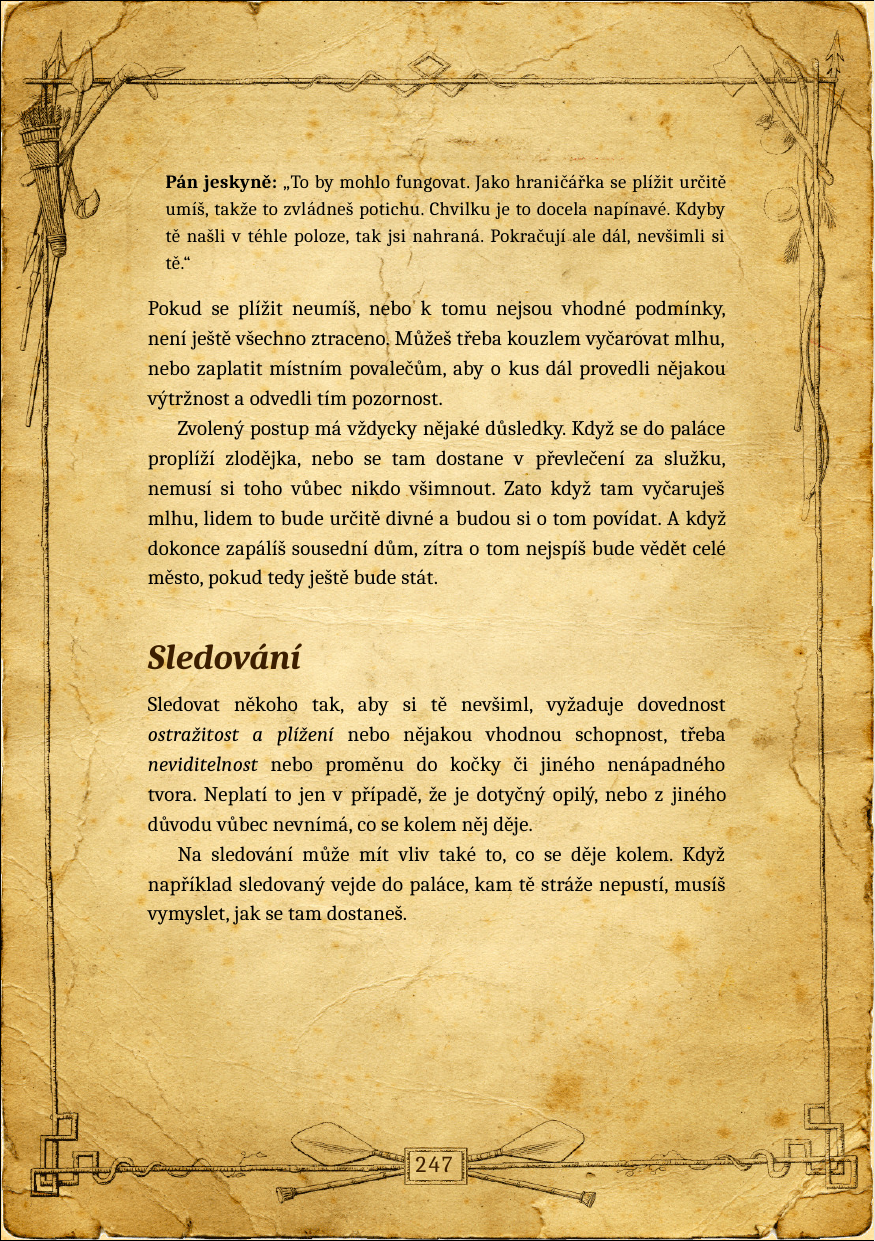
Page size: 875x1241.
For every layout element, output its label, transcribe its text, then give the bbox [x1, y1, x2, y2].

subtitle Sledování [148, 637, 726, 678]
text Pán jeskyně: „To by mohlo fungovat. Jako hraničářka se plížit určitě umíš, takže to zvládneš potichu. Chvilku je to docela napínavé. Kdyby tě našli v⁠ téhle poloze, tak jsi nahraná. Pokračují ale dál, nevšimli si tě.“ [165, 172, 726, 274]
text Sledovat někoho tak, aby si tě nevšiml, vyžaduje dovednost ostražitost a⁠ plížení nebo nějakou vhodnou schopnost, třeba neviditelnost nebo proměnu do kočky či jiného nenápadného tvora. Neplatí to jen v⁠ případě, že je dotyčný opilý, nebo z⁠ jiného důvodu vůbec nevnímá, co se kolem něj děje. Na sledování může mít vliv také to, co se děje kolem. Když například sledovaný vejde do paláce, kam tě stráže nepustí, musíš vymyslet, jak se tam dostaneš. [148, 693, 726, 926]
picture [1, 1, 874, 1240]
text Pokud se plížit neumíš, nebo k⁠ tomu nejsou vhodné podmínky, není ještě všechno ztraceno. Můžeš třeba kouzlem vyčarovat mlhu, nebo zaplatit místním povalečům, aby o⁠ kus dál provedli nějakou výtržnost a⁠ odvedli tím pozornost. Zvolený postup má vždycky nějaké důsledky. Když se do paláce proplíží zlodějka, nebo se tam dostane v⁠ převlečení za služku, nemusí si toho vůbec nikdo všimnout. Zato když tam vyčaruješ mlhu, lidem to bude určitě divné a⁠ budou si o⁠ tom povídat. A⁠ když dokonce zapálíš sousední dům, zítra o⁠ tom nejspíš bude vědět celé město, pokud tedy ještě bude stát. [148, 297, 726, 590]
